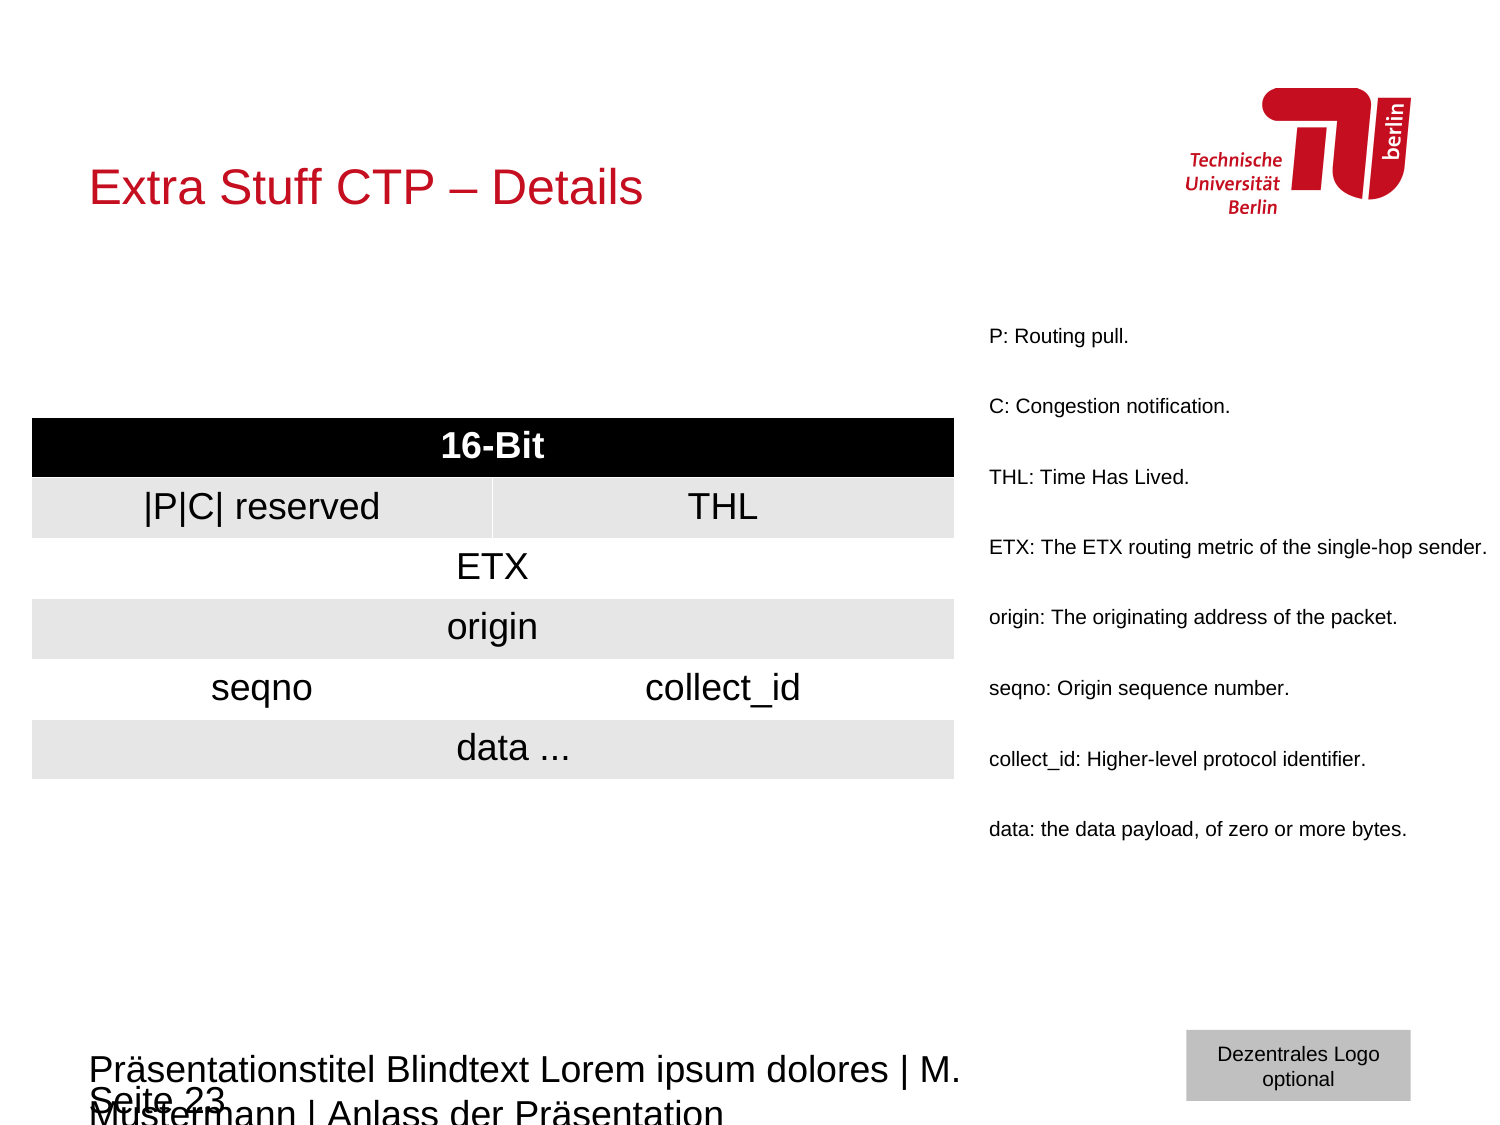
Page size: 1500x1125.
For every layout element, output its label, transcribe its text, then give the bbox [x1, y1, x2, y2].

table_cell data ... [32, 720, 954, 779]
table_cell seqno [32, 660, 492, 719]
title Extra Stuff CTP – Details [88, 120, 1411, 215]
table_cell collect_id [493, 660, 954, 719]
text_box P: Routing pull. C: Congestion notification. THL: Time Has Lived. ETX: The ETX routing metric of the single-hop sender. origin: The originating address of the packet. seqno: Origin sequence number. collect_id: Higher-level protocol identifier. data: the data payload, of zero or more bytes. [974, 314, 1500, 934]
table_header 16-Bit [32, 418, 954, 477]
table_cell |P|C| reserved [32, 478, 492, 538]
picture [1186, 88, 1411, 120]
table_cell THL [493, 478, 954, 538]
table_cell origin [32, 599, 954, 659]
table_cell ETX [32, 539, 954, 598]
